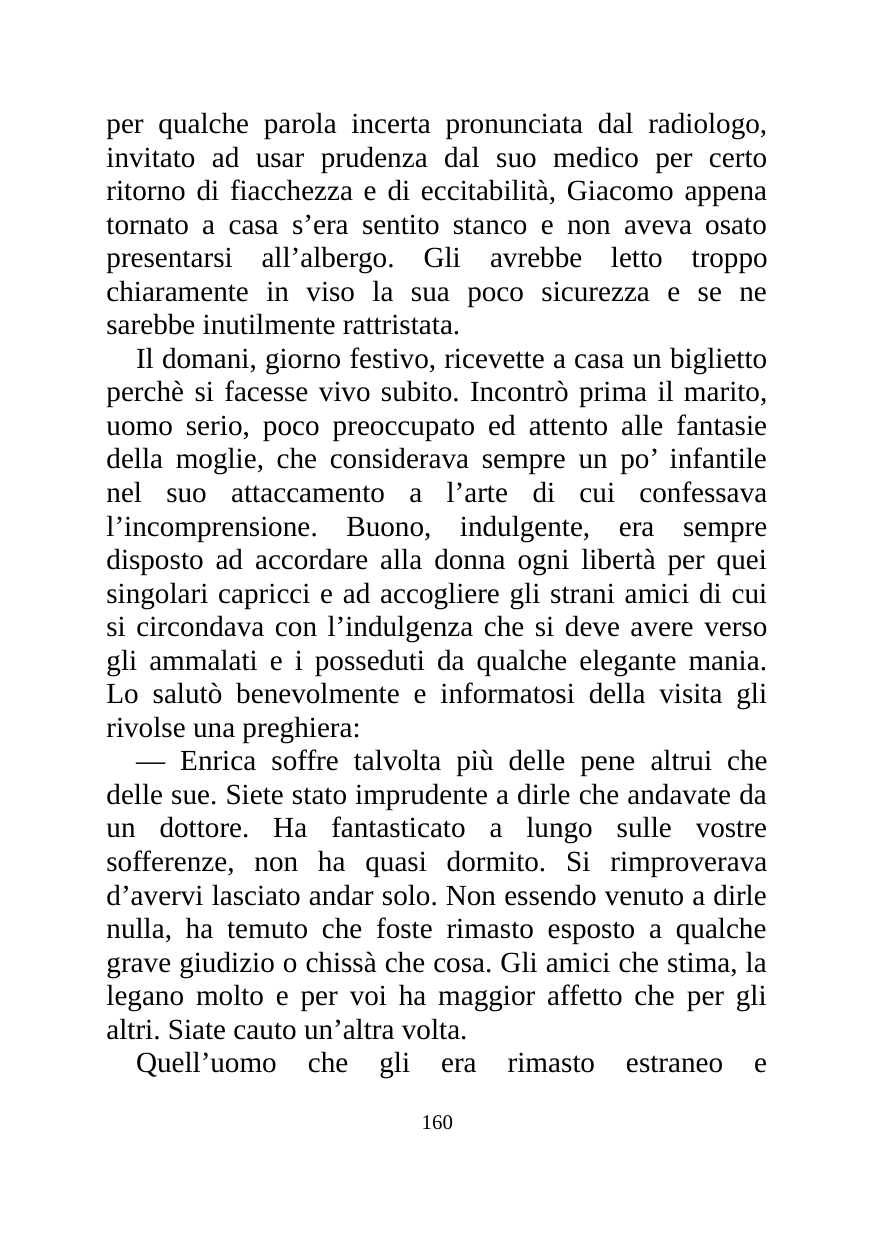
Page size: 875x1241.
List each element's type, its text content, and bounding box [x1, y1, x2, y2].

text per qualche parola incerta pronunciata dal radiologo, invitato ad usar prudenza dal suo medico per certo ritorno di fiacchezza e di eccitabilità, Giacomo appena tornato a casa s’era sentito stanco e non aveva osato presentarsi all’albergo. Gli avrebbe letto troppo chiaramente in viso la sua poco sicurezza e se ne sarebbe inutilmente rattristata. [106, 106, 768, 341]
text Quell’uomo che gli era rimasto estraneo e [106, 1045, 768, 1079]
text — Enrica soffre talvolta più delle pene altrui che delle sue. Siete stato imprudente a dirle che andavate da un dottore. Ha fantasticato a lungo sulle vostre sofferenze, non ha quasi dormito. Si rimproverava d’avervi lasciato andar solo. Non essendo venuto a dirle nulla, ha temuto che foste rimasto esposto a qualche grave giudizio o chissà che cosa. Gli amici che stima, la legano molto e per voi ha maggior affetto che per gli altri. Siate cauto un’altra volta. [106, 743, 768, 1045]
text Il domani, giorno festivo, ricevette a casa un biglietto perchè si facesse vivo subito. Incontrò prima il marito, uomo serio, poco preoccupato ed attento alle fantasie della moglie, che considerava sempre un po’ infantile nel suo attaccamento a l’arte di cui confessava l’incomprensione. Buono, indulgente, era sempre disposto ad accordare alla donna ogni libertà per quei singolari capricci e ad accogliere gli strani amici di cui si circondava con l’indulgenza che si deve avere verso gli ammalati e i posseduti da qualche elegante mania. Lo salutò benevolmente e informatosi della visita gli rivolse una preghiera: [106, 341, 768, 743]
